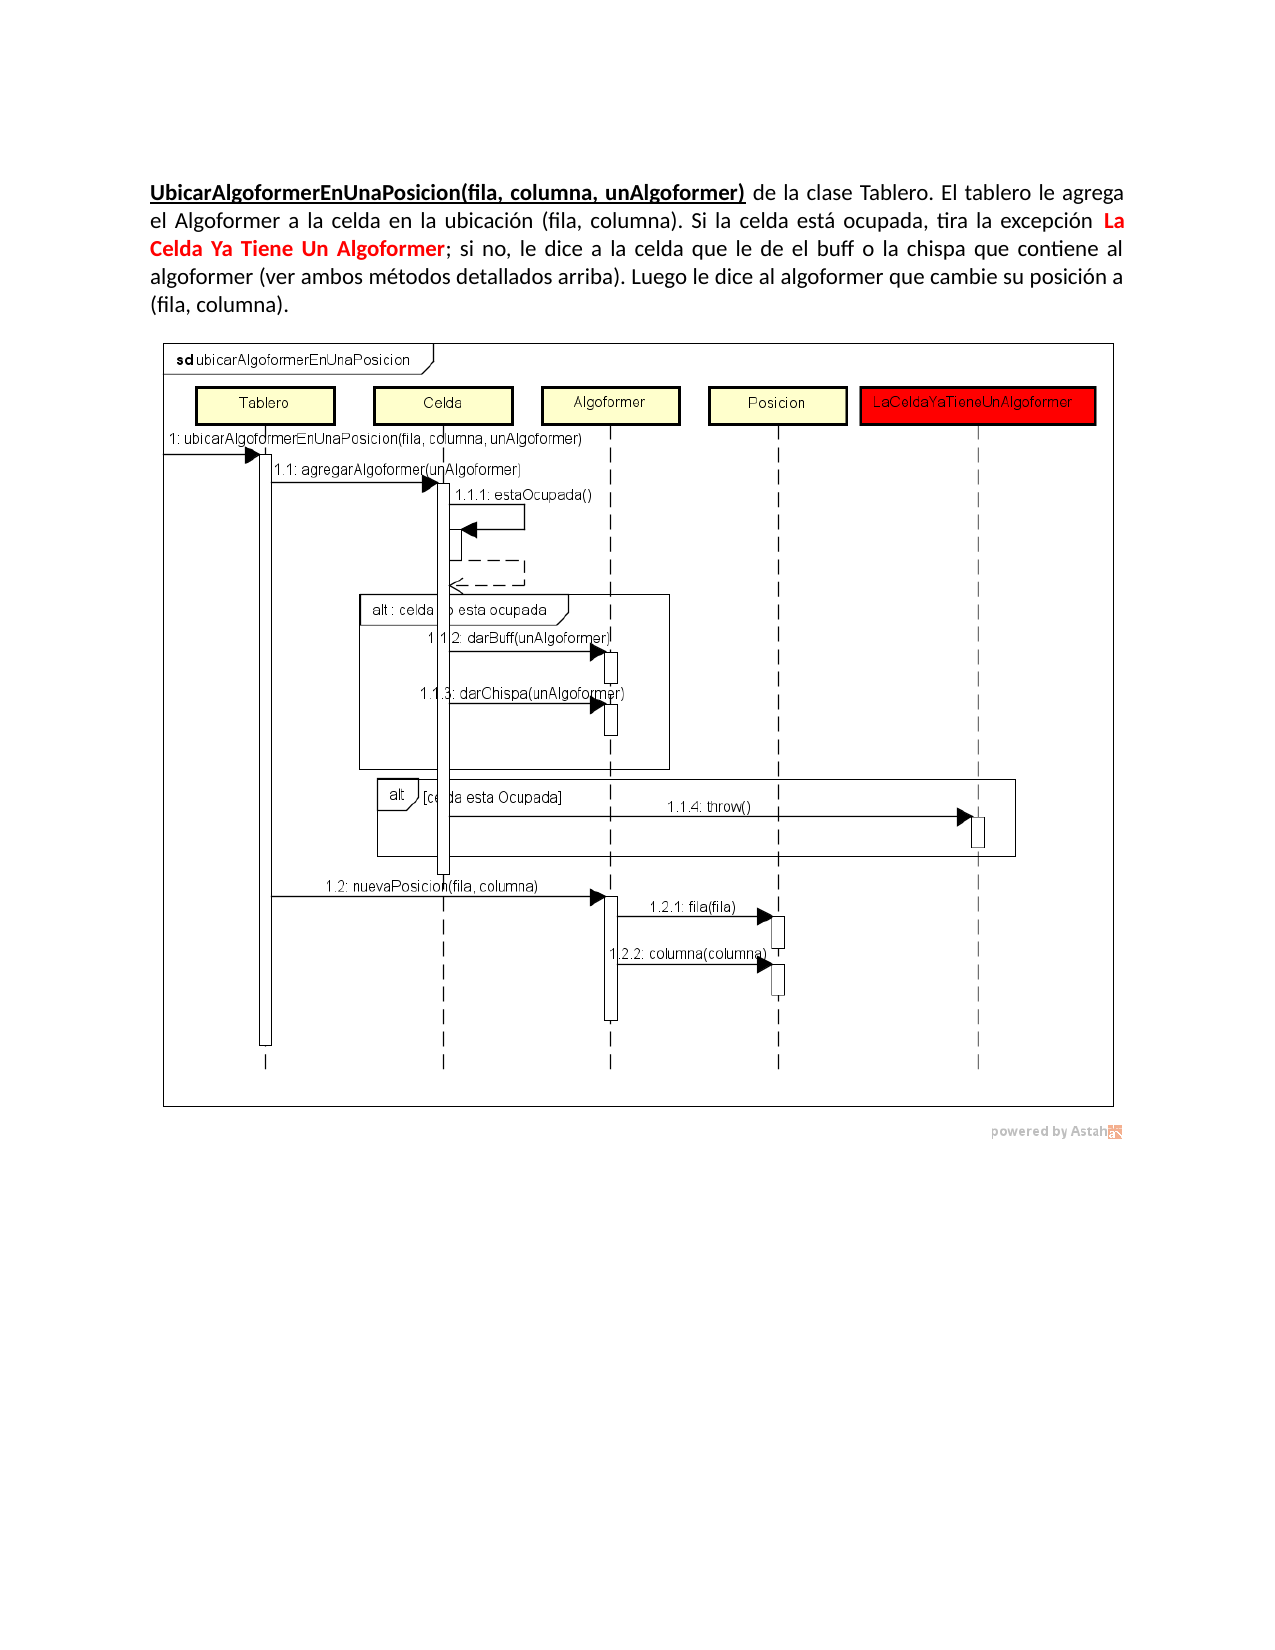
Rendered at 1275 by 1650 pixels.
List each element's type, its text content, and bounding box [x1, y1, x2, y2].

text UbicarAlgoformerEnUnaPosicion(fila, columna, unAlgoformer) de la clase Tablero. El tablero le agrega el Algoformer a la celda en la ubicación (fila, columna). Si la celda está ocupada, tira la excepción La Celda Ya Tiene Un Algoformer; si no, le dice a la celda que le de el buff o la chispa que contiene al algoformer (ver ambos métodos detallados arriba). Luego le dice al algoformer que cambie su posición a (fila, columna). [150, 178, 1125, 318]
